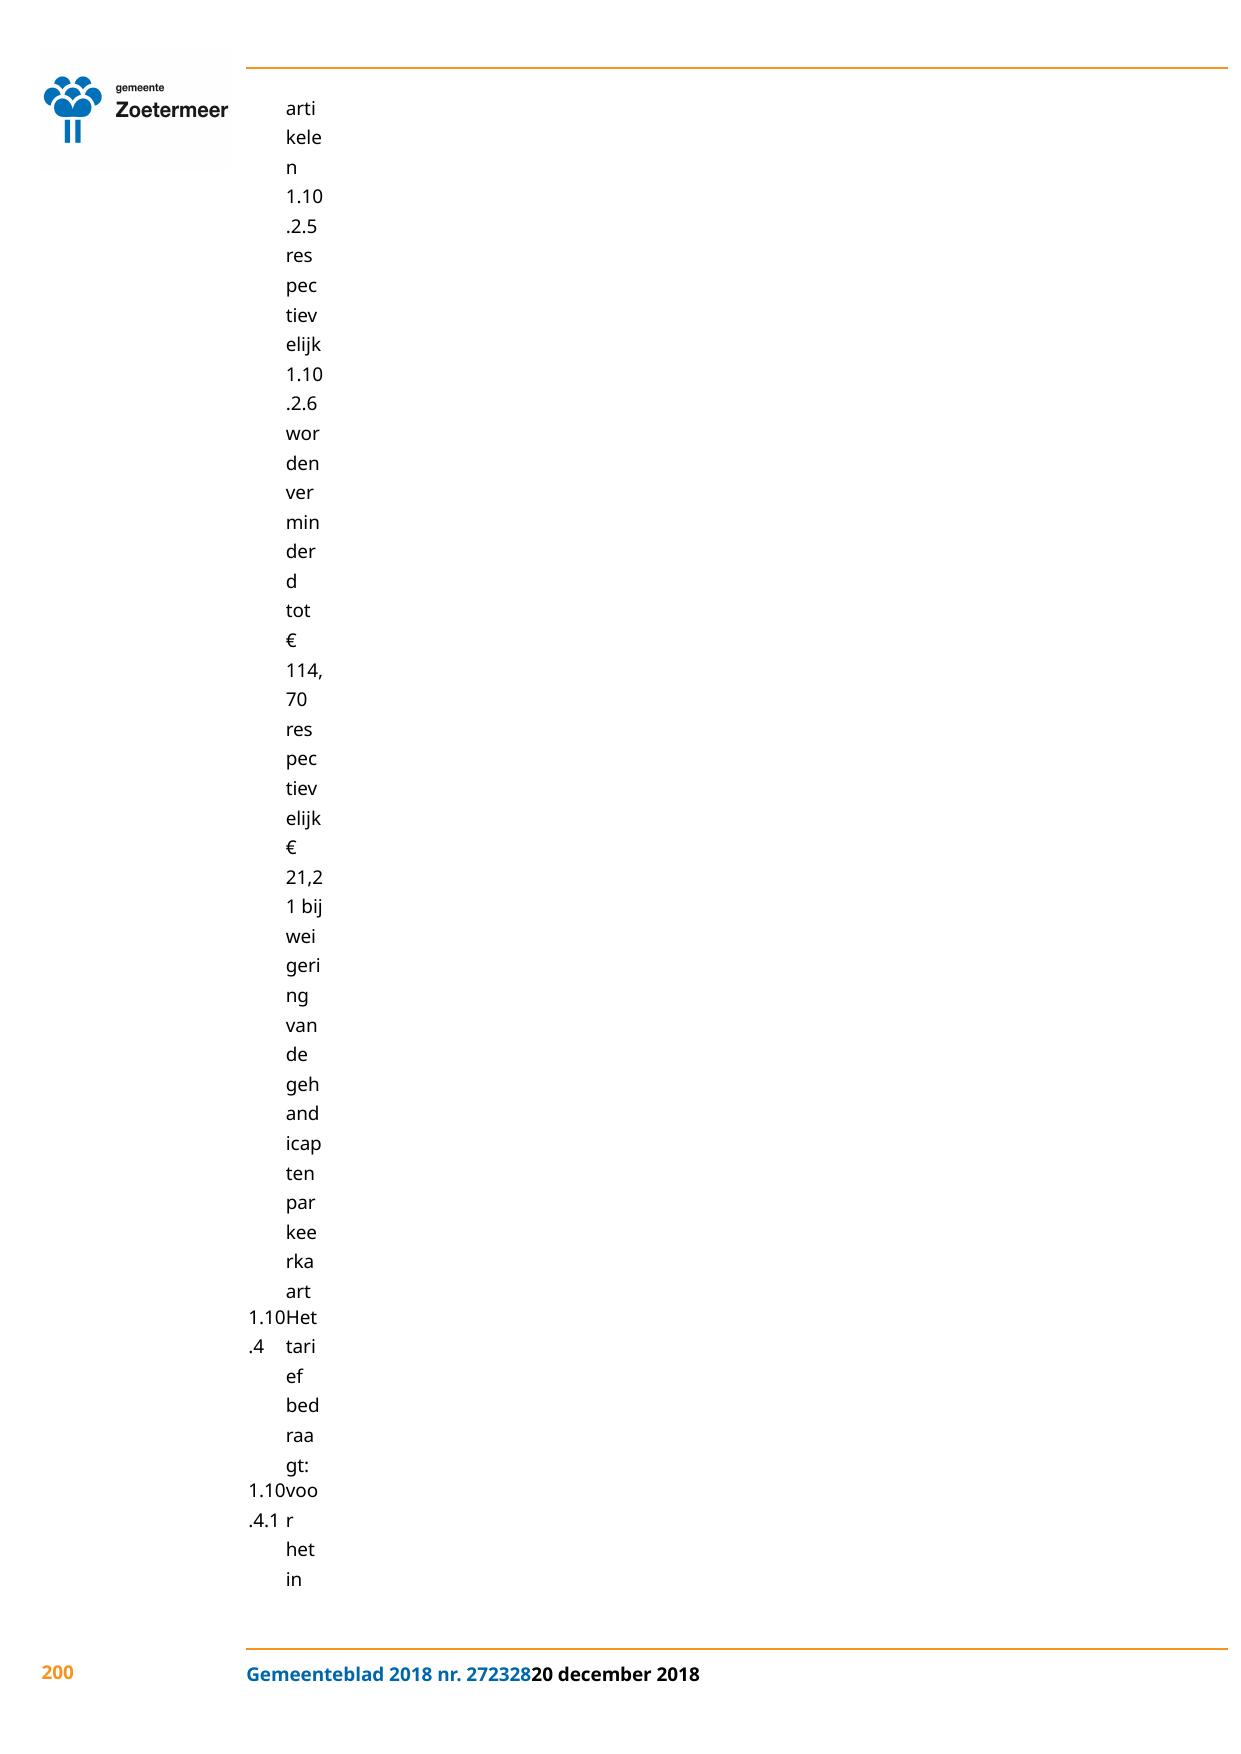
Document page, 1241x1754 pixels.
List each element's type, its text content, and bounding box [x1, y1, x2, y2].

table_cell 1.10.4.1 [248, 1478, 286, 1592]
table_cell [248, 95, 286, 1304]
table_cell voor het in [286, 1478, 323, 1592]
table_cell [323, 1304, 361, 1477]
table_cell [361, 1304, 398, 1477]
table_cell [323, 1478, 361, 1592]
table_cell 1.10.4 [248, 1304, 286, 1477]
table_cell [361, 95, 398, 1304]
table_cell artikelen 1.10.2.5 respectievelijk 1.10.2.6 worden verminderd tot € 114,70 respectievelijk € 21,21 bij weigering van de gehandicaptenparkeerkaart [286, 95, 323, 1304]
table_cell [323, 95, 361, 1304]
table_cell Het tarief bedraagt: [286, 1304, 323, 1477]
picture [41, 47, 231, 172]
table_cell [361, 1478, 398, 1592]
